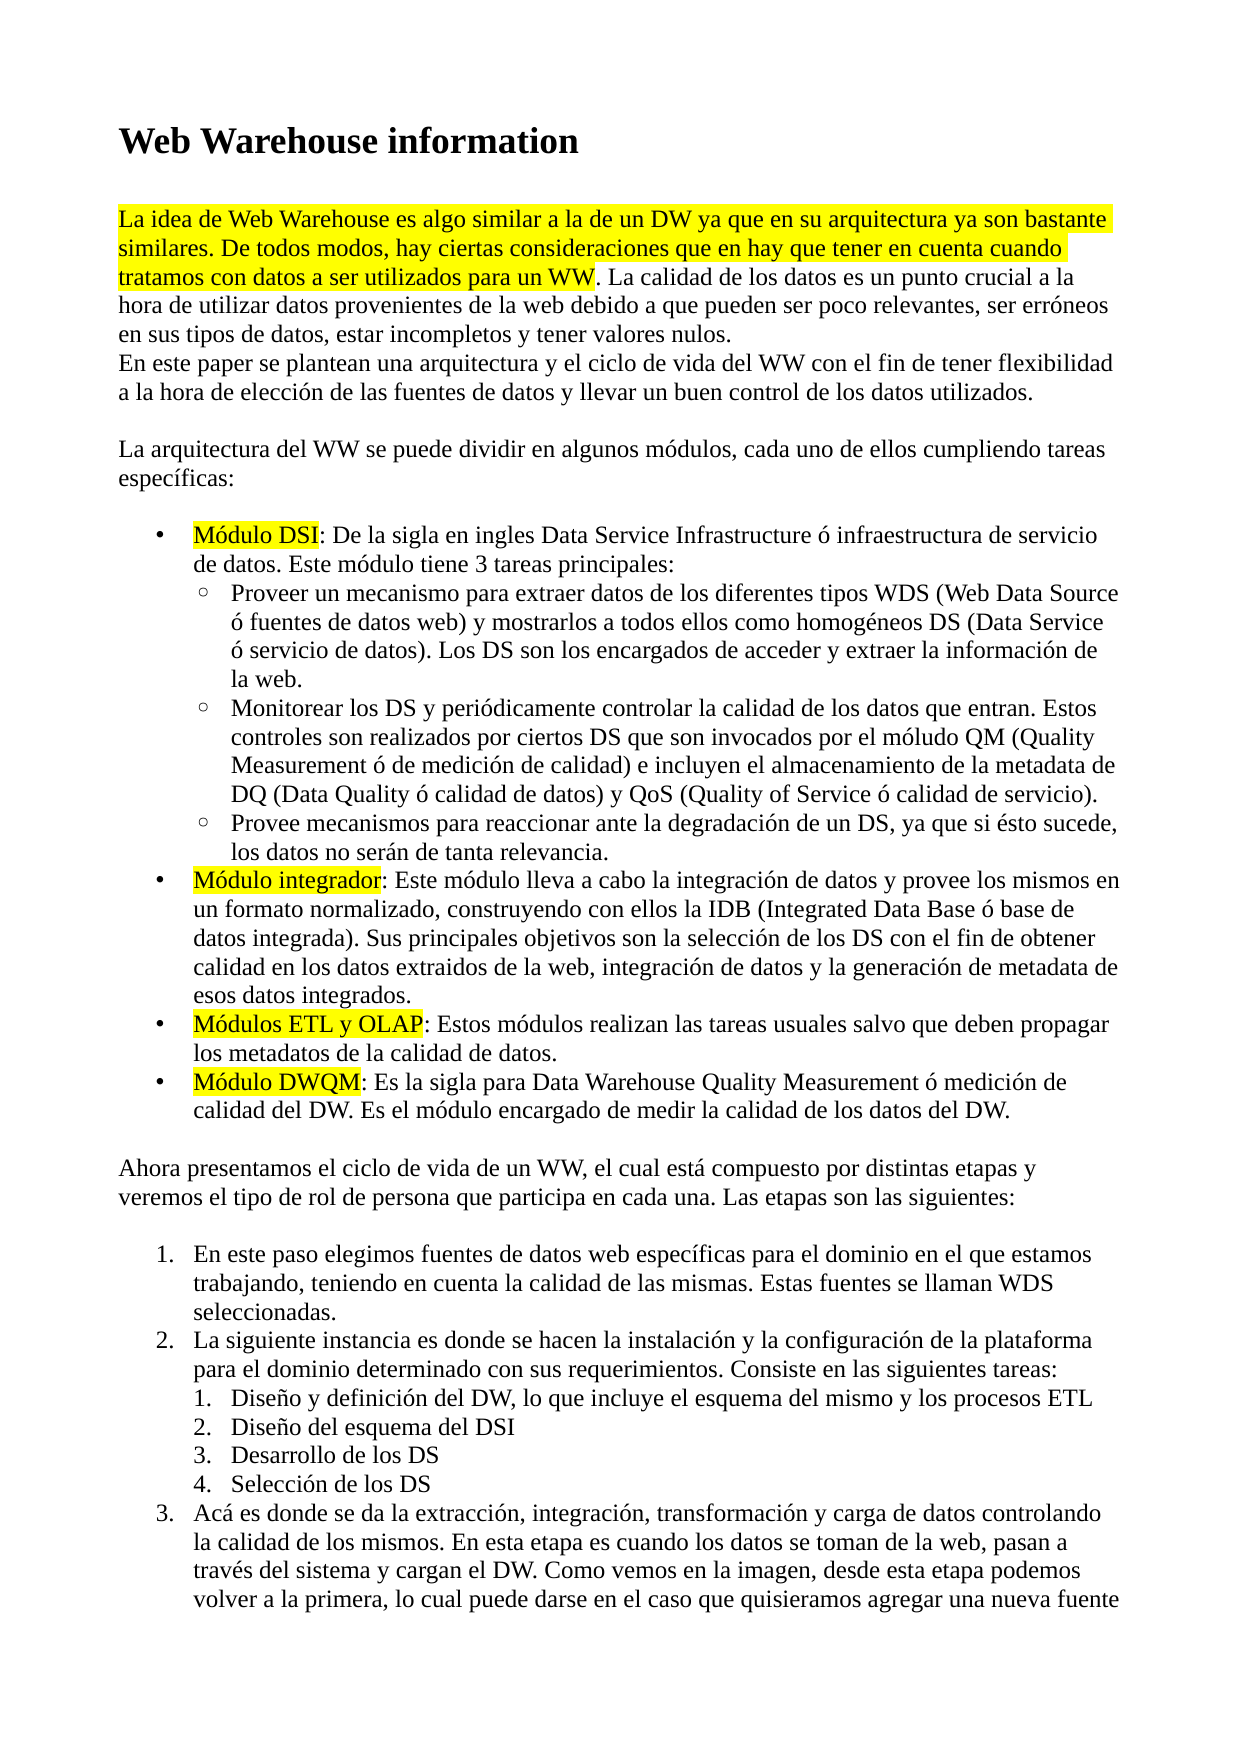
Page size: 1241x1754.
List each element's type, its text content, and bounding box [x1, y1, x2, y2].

text La arquitectura del WW se puede dividir en algunos módulos, cada uno de ellos cumpliendo tareas específicas: [118, 434, 1122, 492]
text Web Warehouse information [118, 118, 1122, 161]
list Proveer un mecanismo para extraer datos de los diferentes tipos WDS (Web Data Source ó fuentes de datos web) y mostrarlos a todos ellos como homogéneos DS (Data Service ó servicio de datos). Los DS son los encargados de acceder y extraer la información de la web. [193, 578, 1122, 693]
list La siguiente instancia es donde se hacen la instalación y la configuración de la plataforma para el dominio determinado con sus requerimientos. Consiste en las siguientes tareas: [156, 1326, 1122, 1383]
list Acá es donde se da la extracción, integración, transformación y carga de datos controlando la calidad de los mismos. En esta etapa es cuando los datos se toman de la web, pasan a través del sistema y cargan el DW. Como vemos en la imagen, desde esta etapa podemos volver a la primera, lo cual puede darse en el caso que quisieramos agregar una nueva fuente [156, 1498, 1122, 1613]
text En este paper se plantean una arquitectura y el ciclo de vida del WW con el fin de tener flexibilidad a la hora de elección de las fuentes de datos y llevar un buen control de los datos utilizados. [118, 348, 1122, 406]
list Desarrollo de los DS [193, 1441, 1122, 1469]
list Diseño del esquema del DSI [193, 1412, 1122, 1441]
text Ahora presentamos el ciclo de vida de un WW, el cual está compuesto por distintas etapas y veremos el tipo de rol de persona que participa en cada una. Las etapas son las siguientes: [118, 1153, 1122, 1211]
list En este paso elegimos fuentes de datos web específicas para el dominio en el que estamos trabajando, teniendo en cuenta la calidad de las mismas. Estas fuentes se llaman WDS seleccionadas. [156, 1239, 1122, 1326]
list Diseño y definición del DW, lo que incluye el esquema del mismo y los procesos ETL [193, 1383, 1122, 1412]
list Módulo integrador: Este módulo lleva a cabo la integración de datos y provee los mismos en un formato normalizado, construyendo con ellos la IDB (Integrated Data Base ó base de datos integrada). Sus principales objetivos son la selección de los DS con el fin de obtener calidad en los datos extraidos de la web, integración de datos y la generación de metadata de esos datos integrados. [156, 866, 1122, 1009]
list Módulo DWQM: Es la sigla para Data Warehouse Quality Measurement ó medición de calidad del DW. Es el módulo encargado de medir la calidad de los datos del DW. [156, 1067, 1122, 1124]
list Módulos ETL y OLAP: Estos módulos realizan las tareas usuales salvo que deben propagar los metadatos de la calidad de datos. [156, 1009, 1122, 1067]
list Monitorear los DS y periódicamente controlar la calidad de los datos que entran. Estos controles son realizados por ciertos DS que son invocados por el móludo QM (Quality Measurement ó de medición de calidad) e incluyen el almacenamiento de la metadata de DQ (Data Quality ó calidad de datos) y QoS (Quality of Service ó calidad de servicio). [193, 693, 1122, 808]
text La idea de Web Warehouse es algo similar a la de un DW ya que en su arquitectura ya son bastante similares. De todos modos, hay ciertas consideraciones que en hay que tener en cuenta cuando tratamos con datos a ser utilizados para un WW. La calidad de los datos es un punto crucial a la hora de utilizar datos provenientes de la web debido a que pueden ser poco relevantes, ser erróneos en sus tipos de datos, estar incompletos y tener valores nulos. [118, 204, 1122, 348]
list Selección de los DS [193, 1469, 1122, 1498]
list Provee mecanismos para reaccionar ante la degradación de un DS, ya que si ésto sucede, los datos no serán de tanta relevancia. [193, 808, 1122, 866]
list Módulo DSI: De la sigla en ingles Data Service Infrastructure ó infraestructura de servicio de datos. Este módulo tiene 3 tareas principales: [156, 521, 1122, 578]
